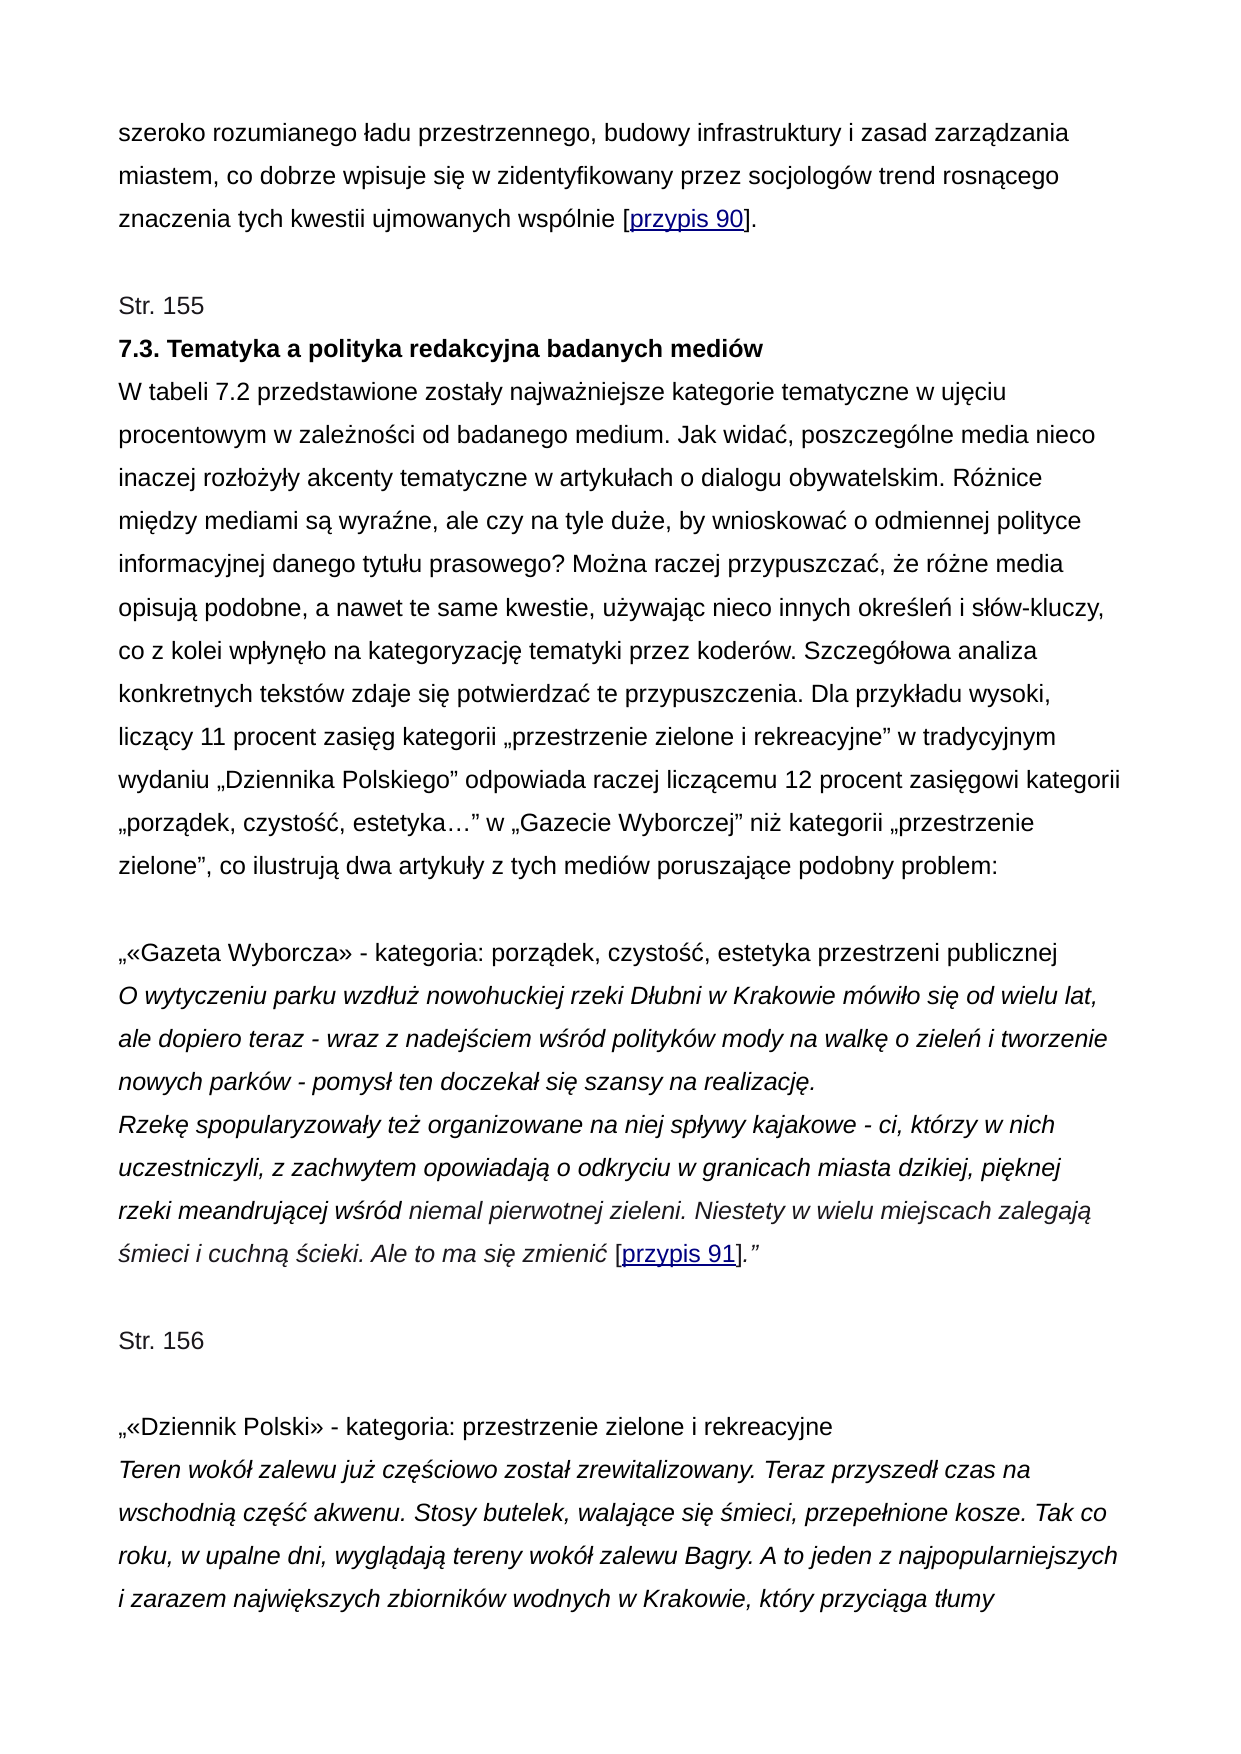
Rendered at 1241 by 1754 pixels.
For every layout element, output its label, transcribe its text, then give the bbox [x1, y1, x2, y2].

text W tabeli 7.2 przedstawione zostały najważniejsze kategorie tematyczne w ujęciu procentowym w zależności od badanego medium. Jak widać, poszczególne media nieco inaczej rozłożyły akcenty tematyczne w artykułach o dialogu obywatelskim. Różnice między mediami są wyraźne, ale czy na tyle duże, by wnioskować o odmiennej polityce informacyjnej danego tytułu prasowego? Można raczej przypuszczać, że różne media opisują podobne, a nawet te same kwestie, używając nieco innych określeń i słów-kluczy, co z kolei wpłynęło na kategoryzację tematyki przez koderów. Szczegółowa analiza konkretnych tekstów zdaje się potwierdzać te przypuszczenia. Dla przykładu wysoki, liczący 11 procent zasięg kategorii „przestrzenie zielone i rekreacyjne” w tradycyjnym wydaniu „Dziennika Polskiego” odpowiada raczej liczącemu 12 procent zasięgowi kategorii „porządek, czystość, estetyka…” w „Gazecie Wyborczej” niż kategorii „przestrzenie zielone”, co ilustrują dwa artykuły z tych mediów poruszające podobny problem: [118, 377, 1122, 880]
text „«Gazeta Wyborcza» - kategoria: porządek, czystość, estetyka przestrzeni publicznej [118, 937, 1122, 966]
text Rzekę spopularyzowały też organizowane na niej spływy kajakowe - ci, którzy w nich uczestniczyli, z zachwytem opowiadają o odkryciu w granicach miasta dzikiej, pięknej rzeki meandrującej wśród niemal pierwotnej zieleni. Niestety w wielu miejscach zalegają śmieci i cuchną ścieki. Ale to ma się zmienić [przypis 91].” [118, 1110, 1122, 1268]
text szeroko rozumianego ładu przestrzennego, budowy infrastruktury i zasad zarządzania miastem, co dobrze wpisuje się w zidentyfikowany przez socjologów trend rosnącego znaczenia tych kwestii ujmowanych wspólnie [przypis 90]. [118, 118, 1122, 233]
text Str. 155 [118, 291, 1122, 319]
text „«Dziennik Polski» - kategoria: przestrzenie zielone i rekreacyjne [118, 1412, 1122, 1441]
text O wytyczeniu parku wzdłuż nowohuckiej rzeki Dłubni w Krakowie mówiło się od wielu lat, ale dopiero teraz - wraz z nadejściem wśród polityków mody na walkę o zieleń i tworzenie nowych parków - pomysł ten doczekał się szansy na realizację. [118, 981, 1122, 1096]
text Str. 156 [118, 1326, 1122, 1354]
subtitle 7.3. Tematyka a polityka redakcyjna badanych mediów [118, 334, 1122, 362]
text Teren wokół zalewu już częściowo został zrewitalizowany. Teraz przyszedł czas na wschodnią część akwenu. Stosy butelek, walające się śmieci, przepełnione kosze. Tak co roku, w upalne dni, wyglądają tereny wokół zalewu Bagry. A to jeden z najpopularniejszych i zarazem największych zbiorników wodnych w Krakowie, który przyciąga tłumy [118, 1455, 1122, 1613]
